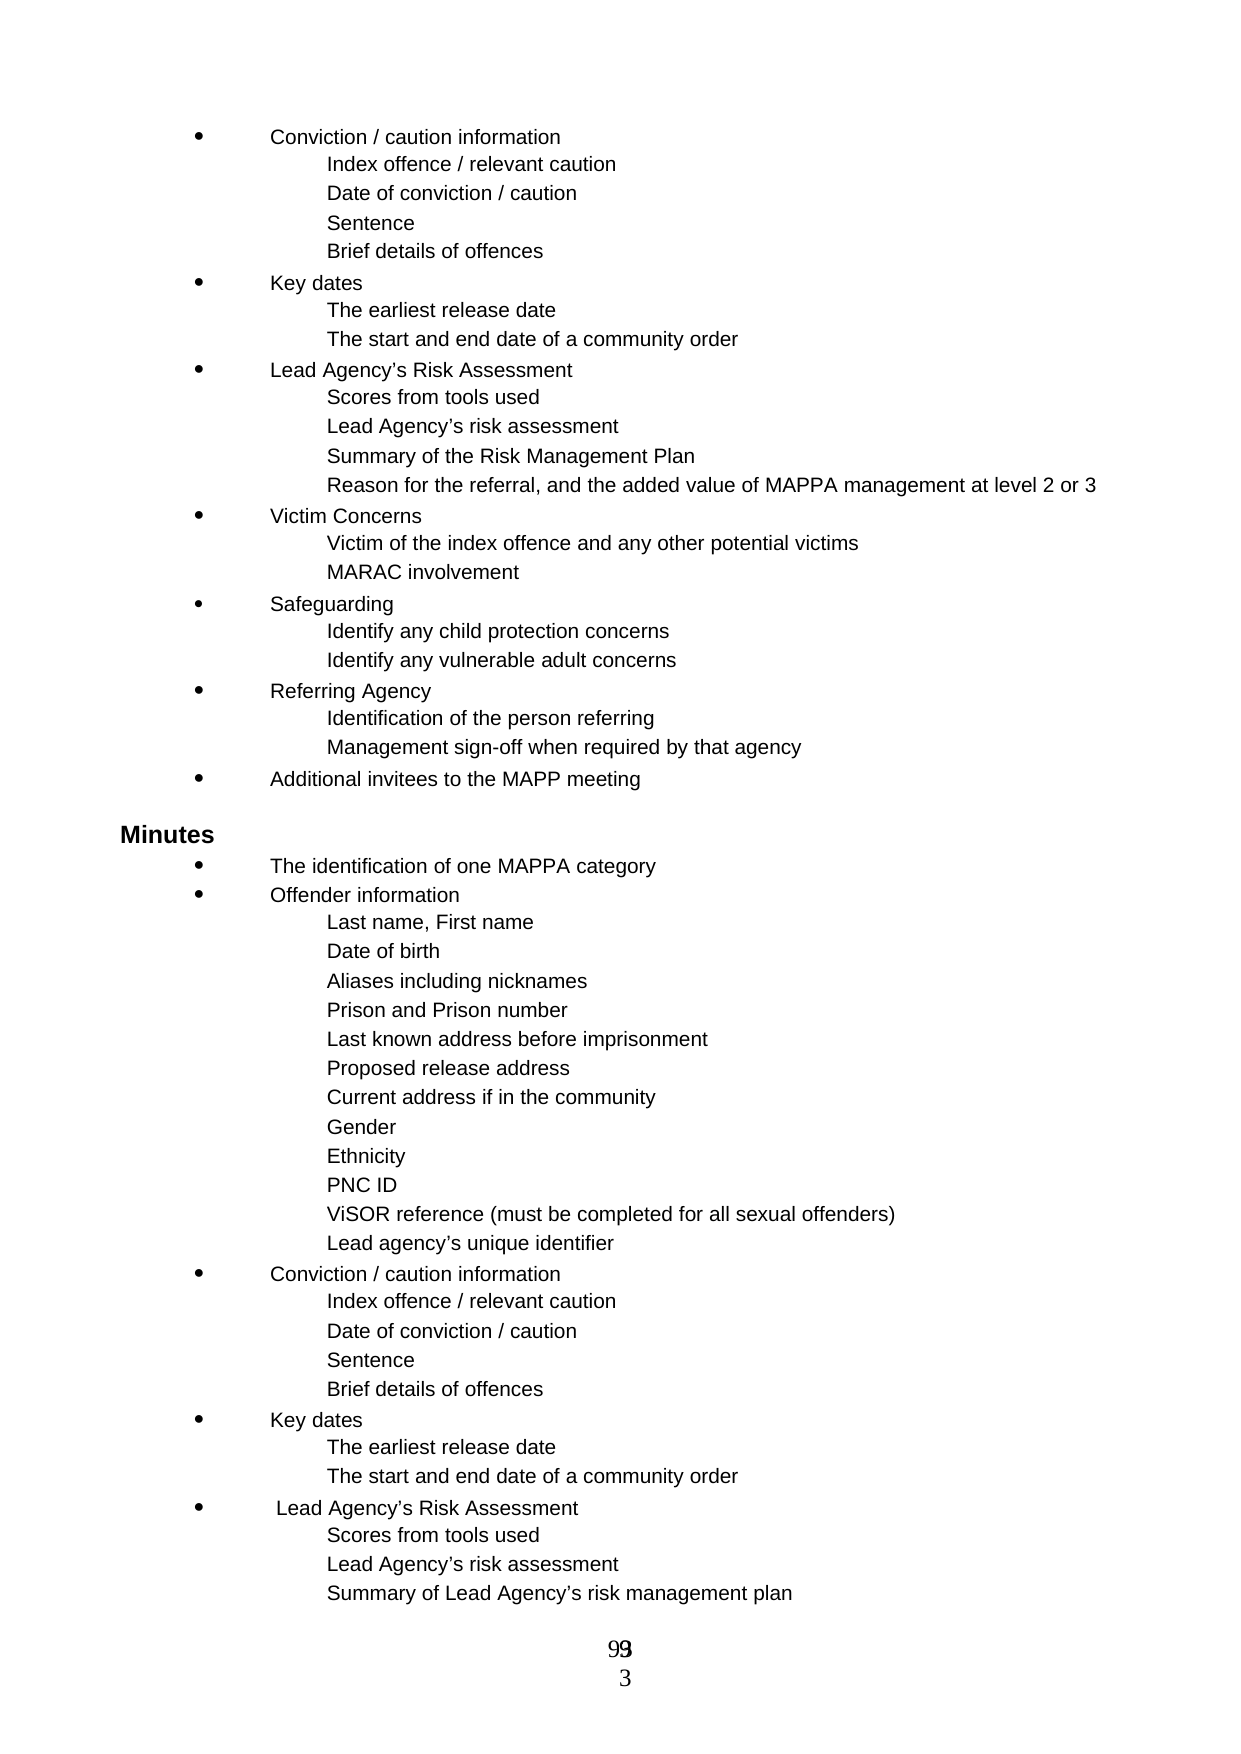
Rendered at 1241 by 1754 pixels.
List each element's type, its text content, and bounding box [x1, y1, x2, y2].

list Sentence [252, 1345, 1120, 1374]
list Date of conviction / caution [252, 1316, 1120, 1345]
list Victim of the index offence and any other potential victims [252, 528, 1120, 557]
list Lead Agency’s Risk Assessment [195, 1491, 1120, 1520]
list MARAC involvement [252, 557, 1120, 587]
list Identify any vulnerable adult concerns [252, 645, 1120, 674]
list Summary of Lead Agency’s risk management plan [252, 1578, 1120, 1607]
list Referring Agency [195, 674, 1120, 703]
list The earliest release date [252, 1432, 1120, 1462]
list Scores from tools used [252, 1520, 1120, 1549]
list The earliest release date [252, 295, 1120, 324]
list Last name, First name [252, 907, 1120, 937]
list Identification of the person referring [252, 703, 1120, 732]
list Sentence [252, 207, 1120, 237]
list Conviction / caution information [195, 1257, 1120, 1287]
list Reason for the referral, and the added value of MAPPA management at level 2 or 3 [252, 470, 1120, 499]
list Brief details of offences [252, 237, 1120, 266]
list Lead Agency’s risk assessment [252, 1549, 1120, 1578]
list Prison and Prison number [252, 995, 1120, 1024]
list Identify any child protection concerns [252, 616, 1120, 645]
list Ethnicity [252, 1141, 1120, 1170]
list Management sign-off when required by that agency [252, 732, 1120, 762]
list ViSOR reference (must be completed for all sexual offenders) [252, 1199, 1120, 1228]
list Key dates [195, 1403, 1120, 1432]
list Current address if in the community [252, 1082, 1120, 1112]
list Scores from tools used [252, 382, 1120, 412]
list Brief details of offences [252, 1374, 1120, 1403]
list Conviction / caution information [195, 120, 1120, 149]
list Lead Agency’s Risk Assessment [195, 353, 1120, 382]
list Proposed release address [252, 1053, 1120, 1082]
list Date of conviction / caution [252, 178, 1120, 207]
list Offender information [195, 878, 1120, 907]
list The start and end date of a community order [252, 324, 1120, 353]
list PNC ID [252, 1170, 1120, 1199]
list Gender [252, 1112, 1120, 1141]
list The identification of one MAPPA category [195, 849, 1120, 878]
list Last known address before imprisonment [252, 1024, 1120, 1053]
list Key dates [195, 266, 1120, 295]
list Index offence / relevant caution [252, 149, 1120, 178]
list The start and end date of a community order [252, 1462, 1120, 1491]
list Index offence / relevant caution [252, 1287, 1120, 1316]
list Additional invitees to the MAPP meeting [195, 762, 1120, 791]
list Safeguarding [195, 587, 1120, 616]
list Summary of the Risk Management Plan [252, 441, 1120, 470]
list Date of birth [252, 937, 1120, 966]
list Victim Concerns [195, 499, 1120, 528]
text Minutes [120, 820, 1120, 849]
list Aliases including nicknames [252, 966, 1120, 995]
list Lead agency’s unique identifier [252, 1228, 1120, 1257]
list Lead Agency’s risk assessment [252, 412, 1120, 441]
